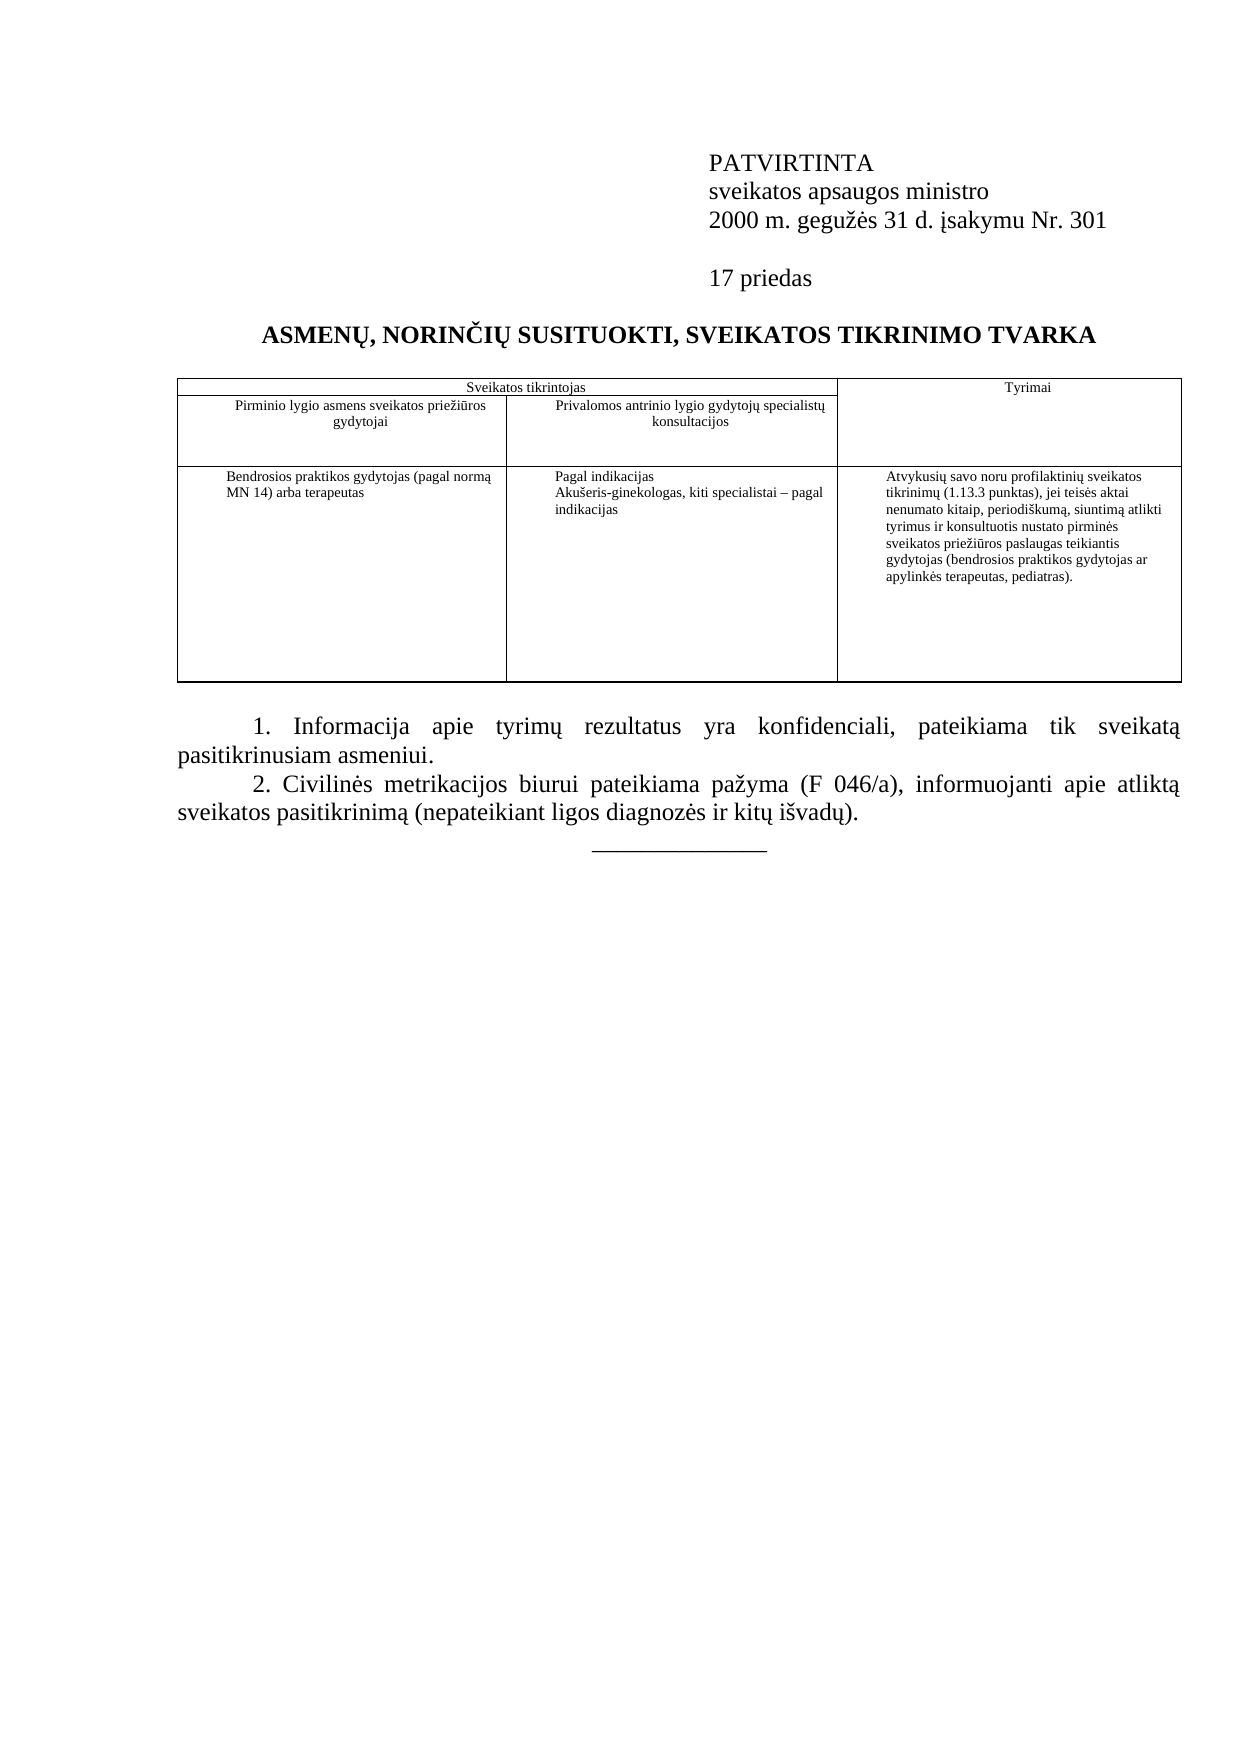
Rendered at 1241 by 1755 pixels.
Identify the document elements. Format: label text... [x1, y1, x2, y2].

text 2. Civilinės metrikacijos biurui pateikiama pažyma (F 046/a), informuojanti apie atliktą sveikatos pasitikrinimą (nepateikiant ligos diagnozės ir kitų išvadų). [177, 769, 1181, 826]
text 17 priedas [709, 263, 1181, 291]
text sveikatos apsaugos ministro [709, 176, 1181, 205]
text ASMENŲ, NORINČIŲ SUSITUOKTI, SVEIKATOS TIKRINIMO TVARKA [177, 320, 1181, 349]
table_header Tyrimai [838, 379, 1181, 466]
table_cell Bendrosios praktikos gydytojas (pagal normą MN 14) arba terapeutas [178, 467, 506, 681]
table_header Sveikatos tikrintojas [178, 379, 837, 395]
text 1. Informacija apie tyrimų rezultatus yra konfidenciali, pateikiama tik sveikatą pasitikrinusiam asmeniui. [177, 711, 1181, 769]
table_cell Pirminio lygio asmens sveikatos priežiūros gydytojai [178, 396, 506, 466]
table_cell Atvykusių savo noru profilaktinių sveikatos tikrinimų (1.13.3 punktas), jei teisės aktai nenumato kitaip, periodiškumą, siuntimą atlikti tyrimus ir konsultuotis nustato pirminės sveikatos priežiūros paslaugas teikiantis gydytojas (bendrosios praktikos gydytojas ar apylinkės terapeutas, pediatras). [838, 467, 1181, 681]
text ______________ [177, 826, 1181, 855]
text 2000 m. gegužės 31 d. įsakymu Nr. 301 [709, 205, 1181, 234]
table_cell Pagal indikacijas Akušeris-ginekologas, kiti specialistai – pagal indikacijas [507, 467, 837, 681]
text PATVIRTINTA [709, 148, 1181, 176]
table_cell Privalomos antrinio lygio gydytojų specialistų konsultacijos [507, 396, 837, 466]
